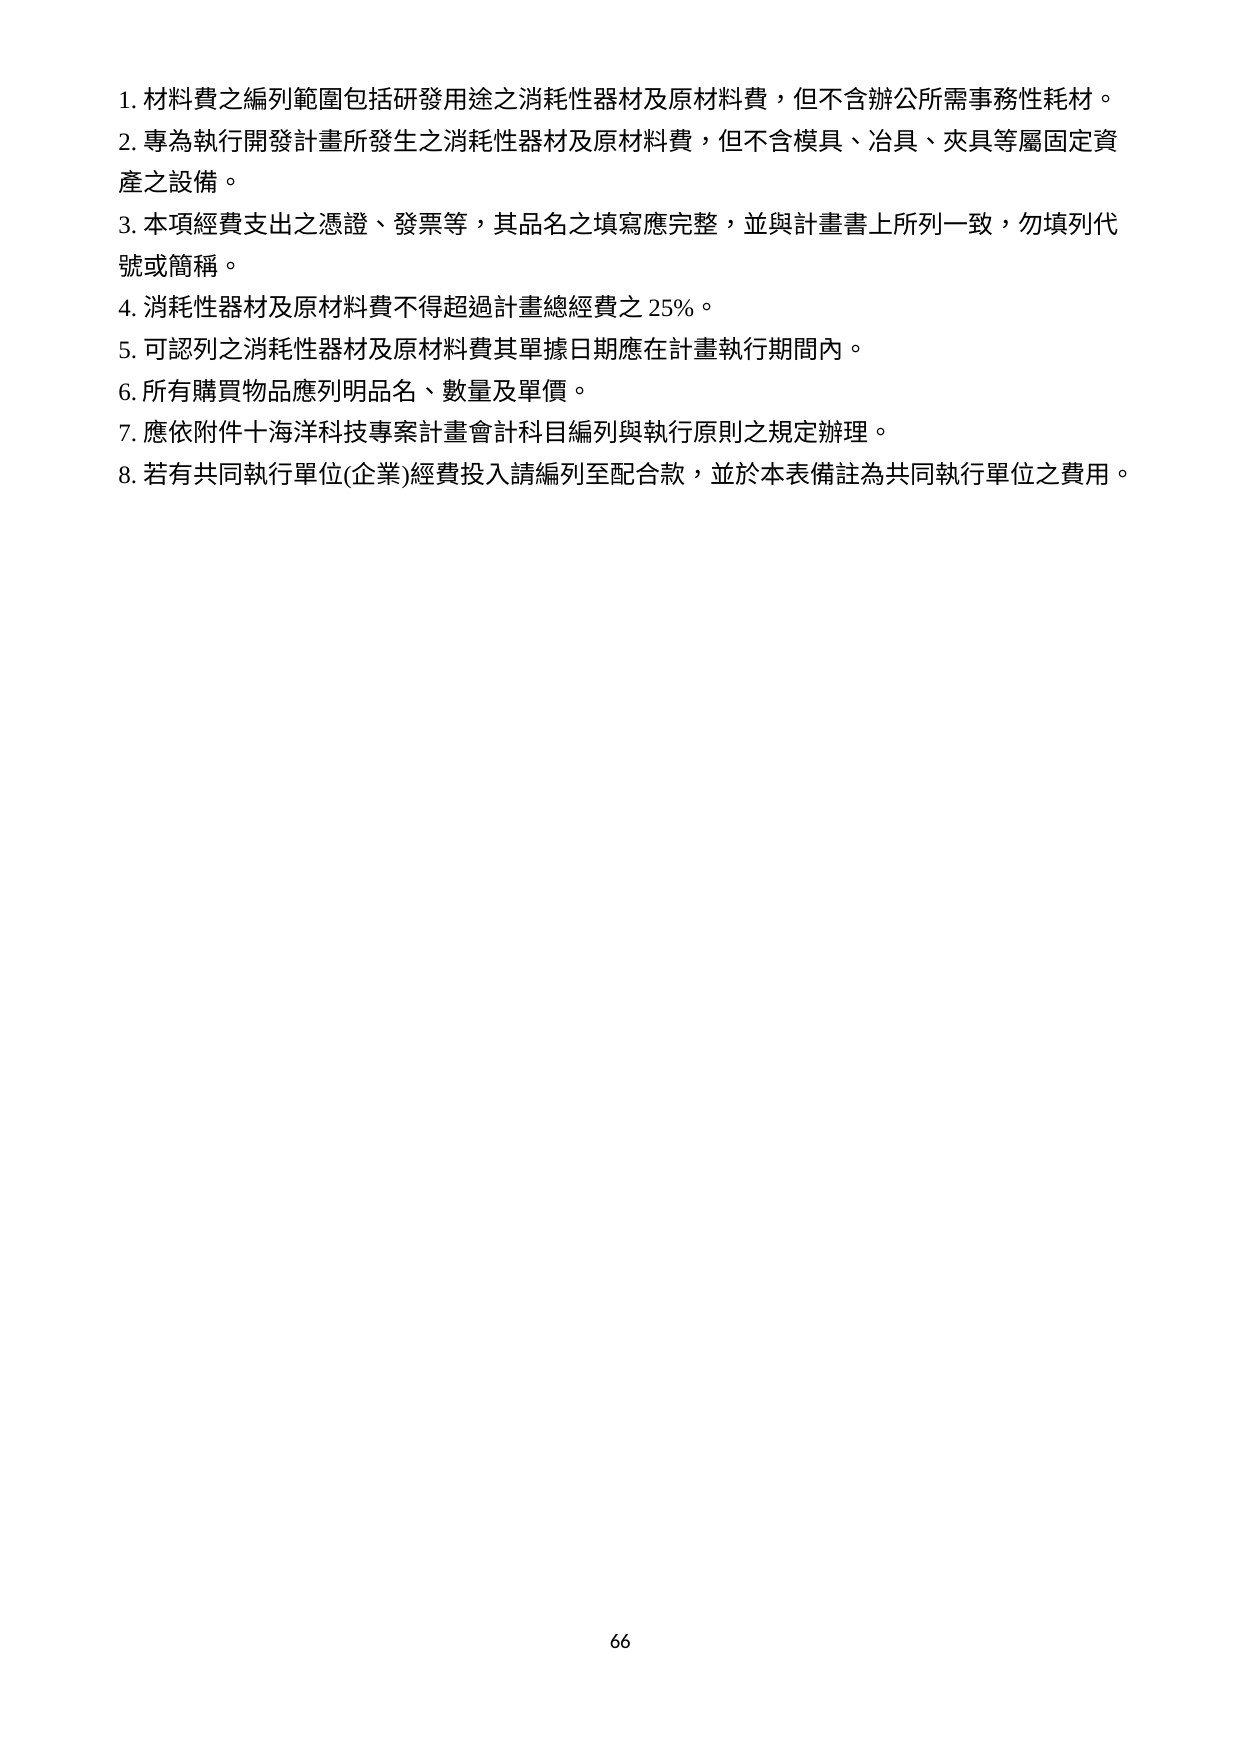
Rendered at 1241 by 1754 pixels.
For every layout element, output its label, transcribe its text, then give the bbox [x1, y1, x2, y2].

text 2. 專為執行開發計畫所發生之消耗性器材及原材料費，但不含模具、冶具、夾具等屬固定資產之設備。 [118, 117, 1122, 200]
text 5. 可認列之消耗性器材及原材料費其單據日期應在計畫執行期間內。 [118, 325, 1122, 367]
text 4. 消耗性器材及原材料費不得超過計畫總經費之25%。 [118, 283, 1122, 325]
text 3. 本項經費支出之憑證、發票等，其品名之填寫應完整，並與計畫書上所列一致，勿填列代號或簡稱。 [118, 200, 1122, 283]
text 7. 應依附件十海洋科技專案計畫會計科目編列與執行原則之規定辦理。 [118, 408, 1122, 450]
text 8. 若有共同執行單位(企業)經費投入請編列至配合款，並於本表備註為共同執行單位之費用。 [118, 450, 1122, 492]
text 6. 所有購買物品應列明品名、數量及單價。 [118, 367, 1122, 408]
text 1. 材料費之編列範圍包括研發用途之消耗性器材及原材料費，但不含辦公所需事務性耗材。 [118, 75, 1122, 117]
